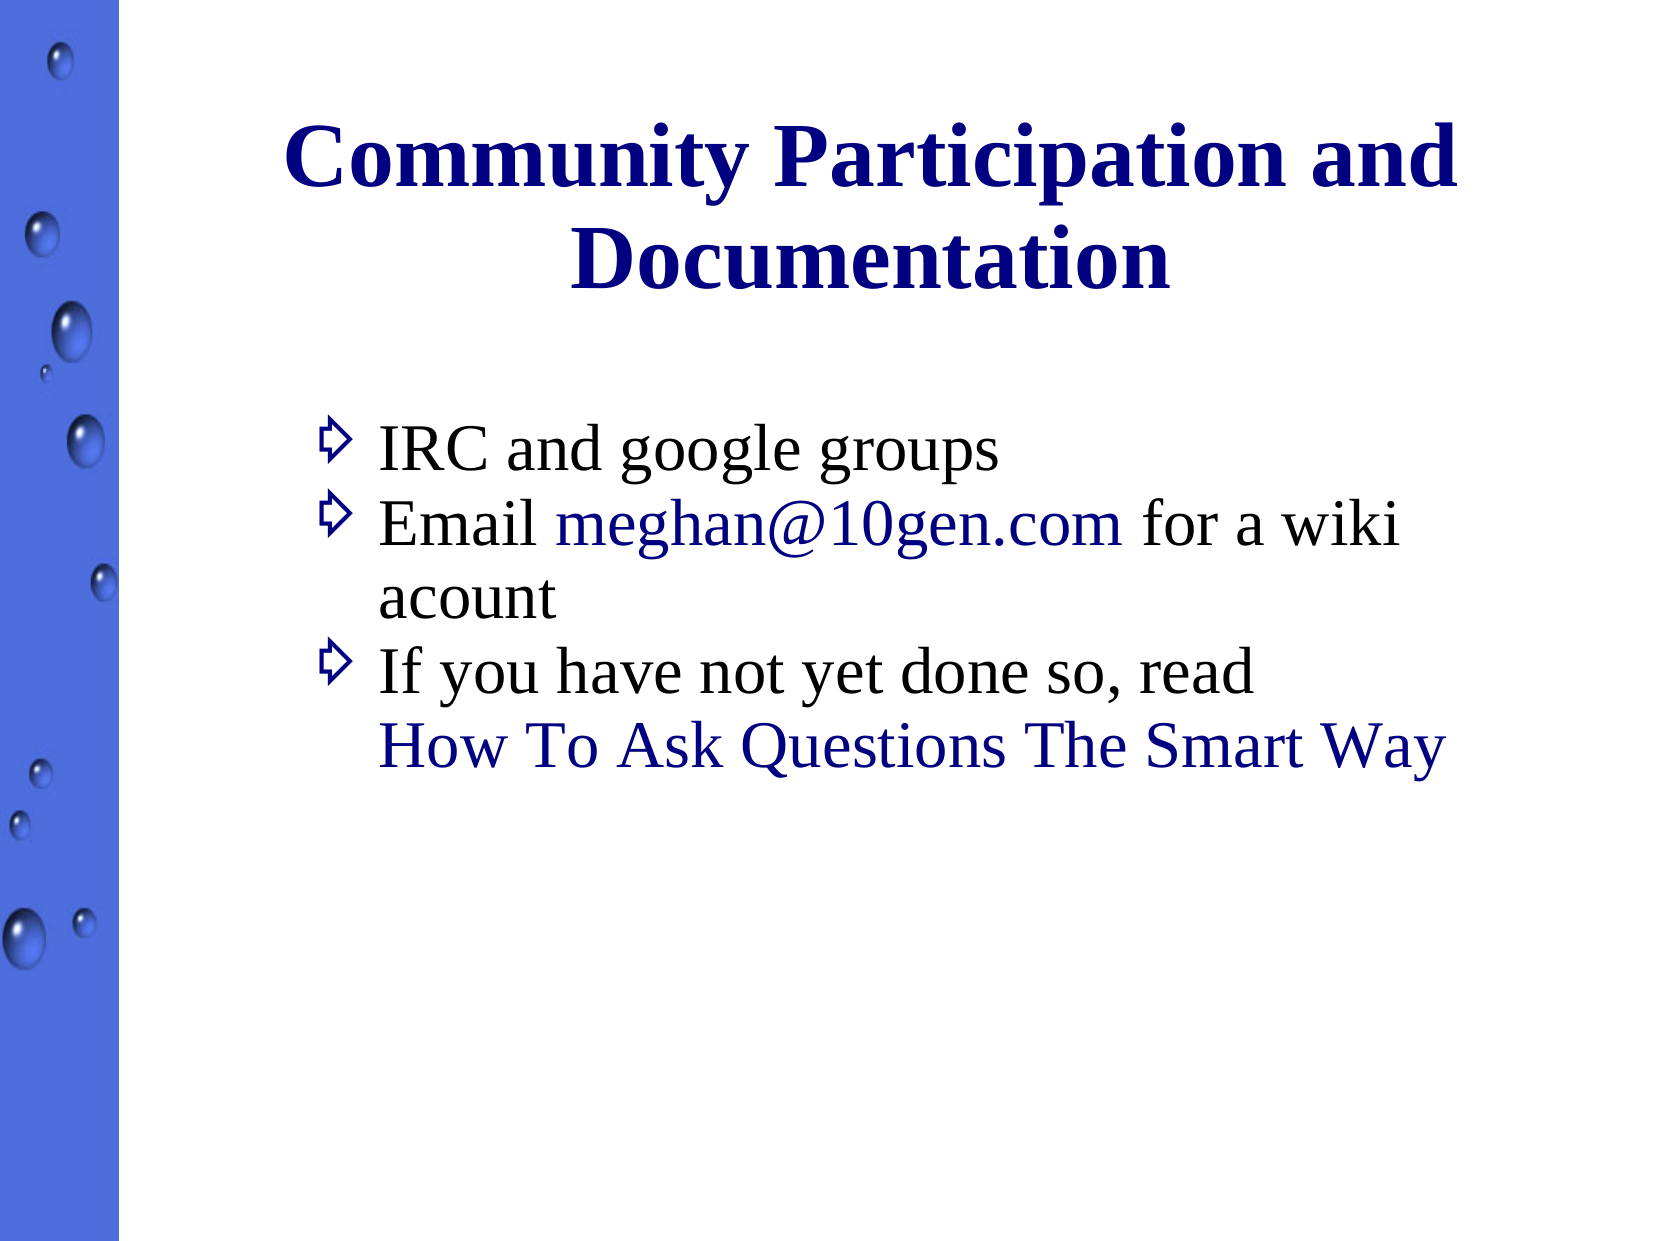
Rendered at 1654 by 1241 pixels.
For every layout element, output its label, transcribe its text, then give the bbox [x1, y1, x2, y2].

list IRC and google groups Email meghan@10gen.com for a wiki acount If you have not yet done so, read How To Ask Questions The Smart Way [296, 411, 1558, 1230]
title Community Participation and Documentation [209, 102, 1534, 311]
picture [0, 0, 119, 1241]
